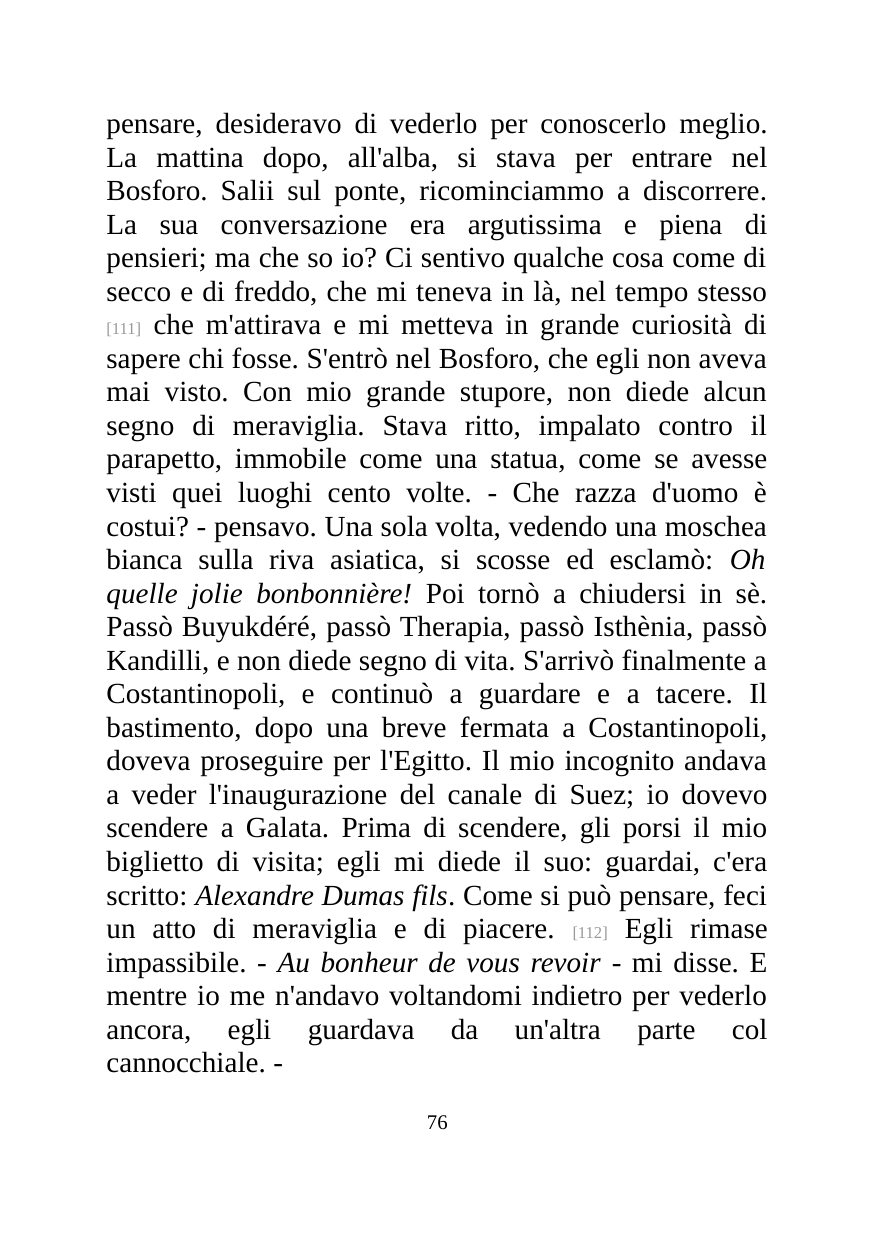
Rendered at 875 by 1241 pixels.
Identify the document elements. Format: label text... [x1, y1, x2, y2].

text pensare, desideravo di vederlo per conoscerlo meglio. La mattina dopo, all'alba, si stava per entrare nel Bosforo. Salii sul ponte, ricominciammo a discorrere. La sua conversazione era argutissima e piena di pensieri; ma che so io? Ci sentivo qualche cosa come di secco e di freddo, che mi teneva in là, nel tempo stesso [111] che m'attirava e mi metteva in grande curiosità di sapere chi fosse. S'entrò nel Bosforo, che egli non aveva mai visto. Con mio grande stupore, non diede alcun segno di meraviglia. Stava ritto, impalato contro il parapetto, immobile come una statua, come se avesse visti quei luoghi cento volte. - Che razza d'uomo è costui? - pensavo. Una sola volta, vedendo una moschea bianca sulla riva asiatica, si scosse ed esclamò: Oh quelle jolie bonbonnière! Poi tornò a chiudersi in sè. Passò Buyukdéré, passò Therapia, passò Isthènia, passò Kandilli, e non diede segno di vita. S'arrivò finalmente a Costantinopoli, e continuò a guardare e a tacere. Il bastimento, dopo una breve fermata a Costantinopoli, doveva proseguire per l'Egitto. Il mio incognito andava a veder l'inaugurazione del canale di Suez; io dovevo scendere a Galata. Prima di scendere, gli porsi il mio biglietto di visita; egli mi diede il suo: guardai, c'era scritto: Alexandre Dumas fils. Come si può pensare, feci un atto di meraviglia e di piacere. [112] Egli rimase impassibile. - Au bonheur de vous revoir - mi disse. E mentre io me n'andavo voltandomi indietro per vederlo ancora, egli guardava da un'altra parte col cannocchiale. - [106, 106, 768, 1079]
